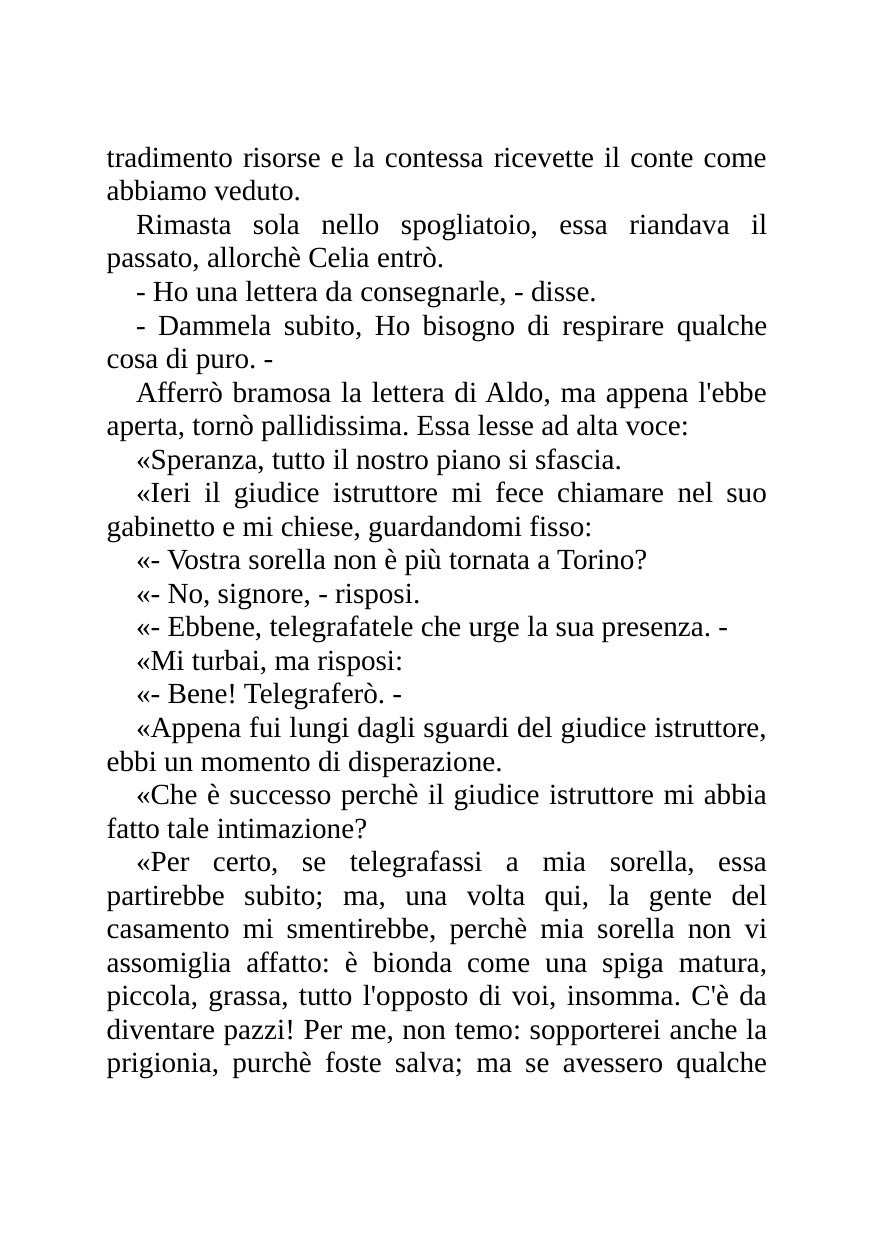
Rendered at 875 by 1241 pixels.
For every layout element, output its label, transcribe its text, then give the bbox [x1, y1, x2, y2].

text «Appena fui lungi dagli sguardi del giudice istruttore, ebbi un momento di disperazione. [106, 710, 768, 777]
text Rimasta sola nello spogliatoio, essa riandava il passato, allorchè Celia entrò. [106, 207, 768, 274]
text «Mi turbai, ma risposi: [106, 643, 768, 677]
text - Ho una lettera da consegnarle, - disse. [106, 274, 768, 308]
text «- Bene! Telegraferò. - [106, 677, 768, 710]
text «- Vostra sorella non è più tornata a Torino? [106, 542, 768, 576]
text «- No, signore, - risposi. [106, 576, 768, 609]
text «Che è successo perchè il giudice istruttore mi abbia fatto tale intimazione? [106, 777, 768, 844]
text tradimento risorse e la contessa ricevette il conte come abbiamo veduto. [106, 140, 768, 207]
text «Ieri il giudice istruttore mi fece chiamare nel suo gabinetto e mi chiese, guardandomi fisso: [106, 475, 768, 542]
text - Dammela subito, Ho bisogno di respirare qualche cosa di puro. - [106, 308, 768, 375]
text «Speranza, tutto il nostro piano si sfascia. [106, 442, 768, 475]
text Afferrò bramosa la lettera di Aldo, ma appena l'ebbe aperta, tornò pallidissima. Essa lesse ad alta voce: [106, 375, 768, 442]
text «- Ebbene, telegrafatele che urge la sua presenza. - [106, 609, 768, 643]
text «Per certo, se telegrafassi a mia sorella, essa partirebbe subito; ma, una volta qui, la gente del casamento mi smentirebbe, perchè mia sorella non vi assomiglia affatto: è bionda come una spiga matura, piccola, grassa, tutto l'opposto di voi, insomma. C'è da diventare pazzi! Per me, non temo: sopporterei anche la prigionia, purchè foste salva; ma se avessero qualche [106, 844, 768, 1079]
